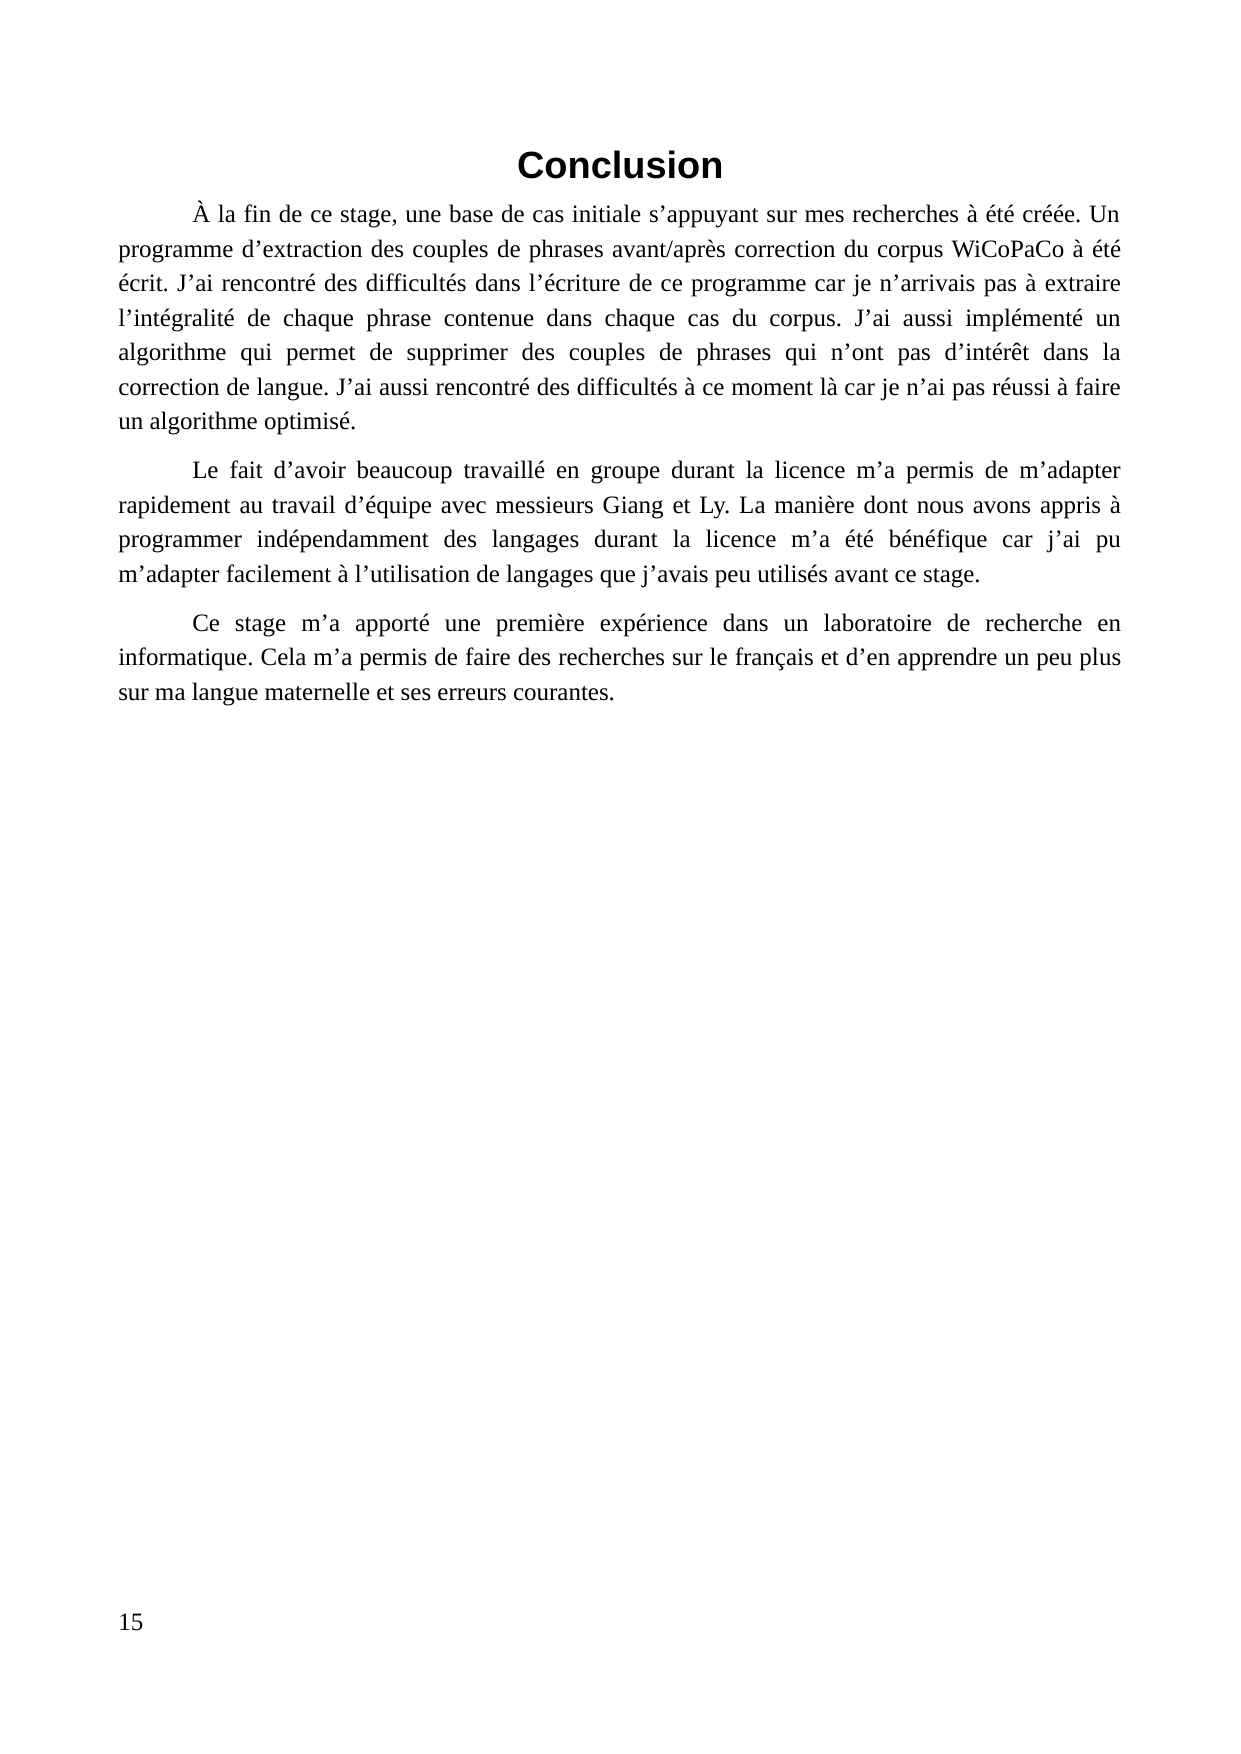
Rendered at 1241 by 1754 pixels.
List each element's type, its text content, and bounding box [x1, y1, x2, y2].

text Ce stage m’a apporté une première expérience dans un laboratoire de recherche en informatique. Cela m’a permis de faire des recherches sur le français et d’en apprendre un peu plus sur ma langue maternelle et ses erreurs courantes. [118, 608, 1122, 705]
text Le fait d’avoir beaucoup travaillé en groupe durant la licence m’a permis de m’adapter rapidement au travail d’équipe avec messieurs Giang et Ly. La manière dont nous avons appris à programmer indépendamment des langages durant la licence m’a été bénéfique car j’ai pu m’adapter facilement à l’utilisation de langages que j’avais peu utilisés avant ce stage. [118, 455, 1122, 587]
subtitle Conclusion [118, 143, 1122, 187]
text À la fin de ce stage, une base de cas initiale s’appuyant sur mes recherches à été créée. Un programme d’extraction des couples de phrases avant/après correction du corpus WiCoPaCo à été écrit. J’ai rencontré des difficultés dans l’écriture de ce programme car je n’arrivais pas à extraire l’intégralité de chaque phrase contenue dans chaque cas du corpus. J’ai aussi implémenté un algorithme qui permet de supprimer des couples de phrases qui n’ont pas d’intérêt dans la correction de langue. J’ai aussi rencontré des difficultés à ce moment là car je n’ai pas réussi à faire un algorithme optimisé. [118, 199, 1122, 435]
